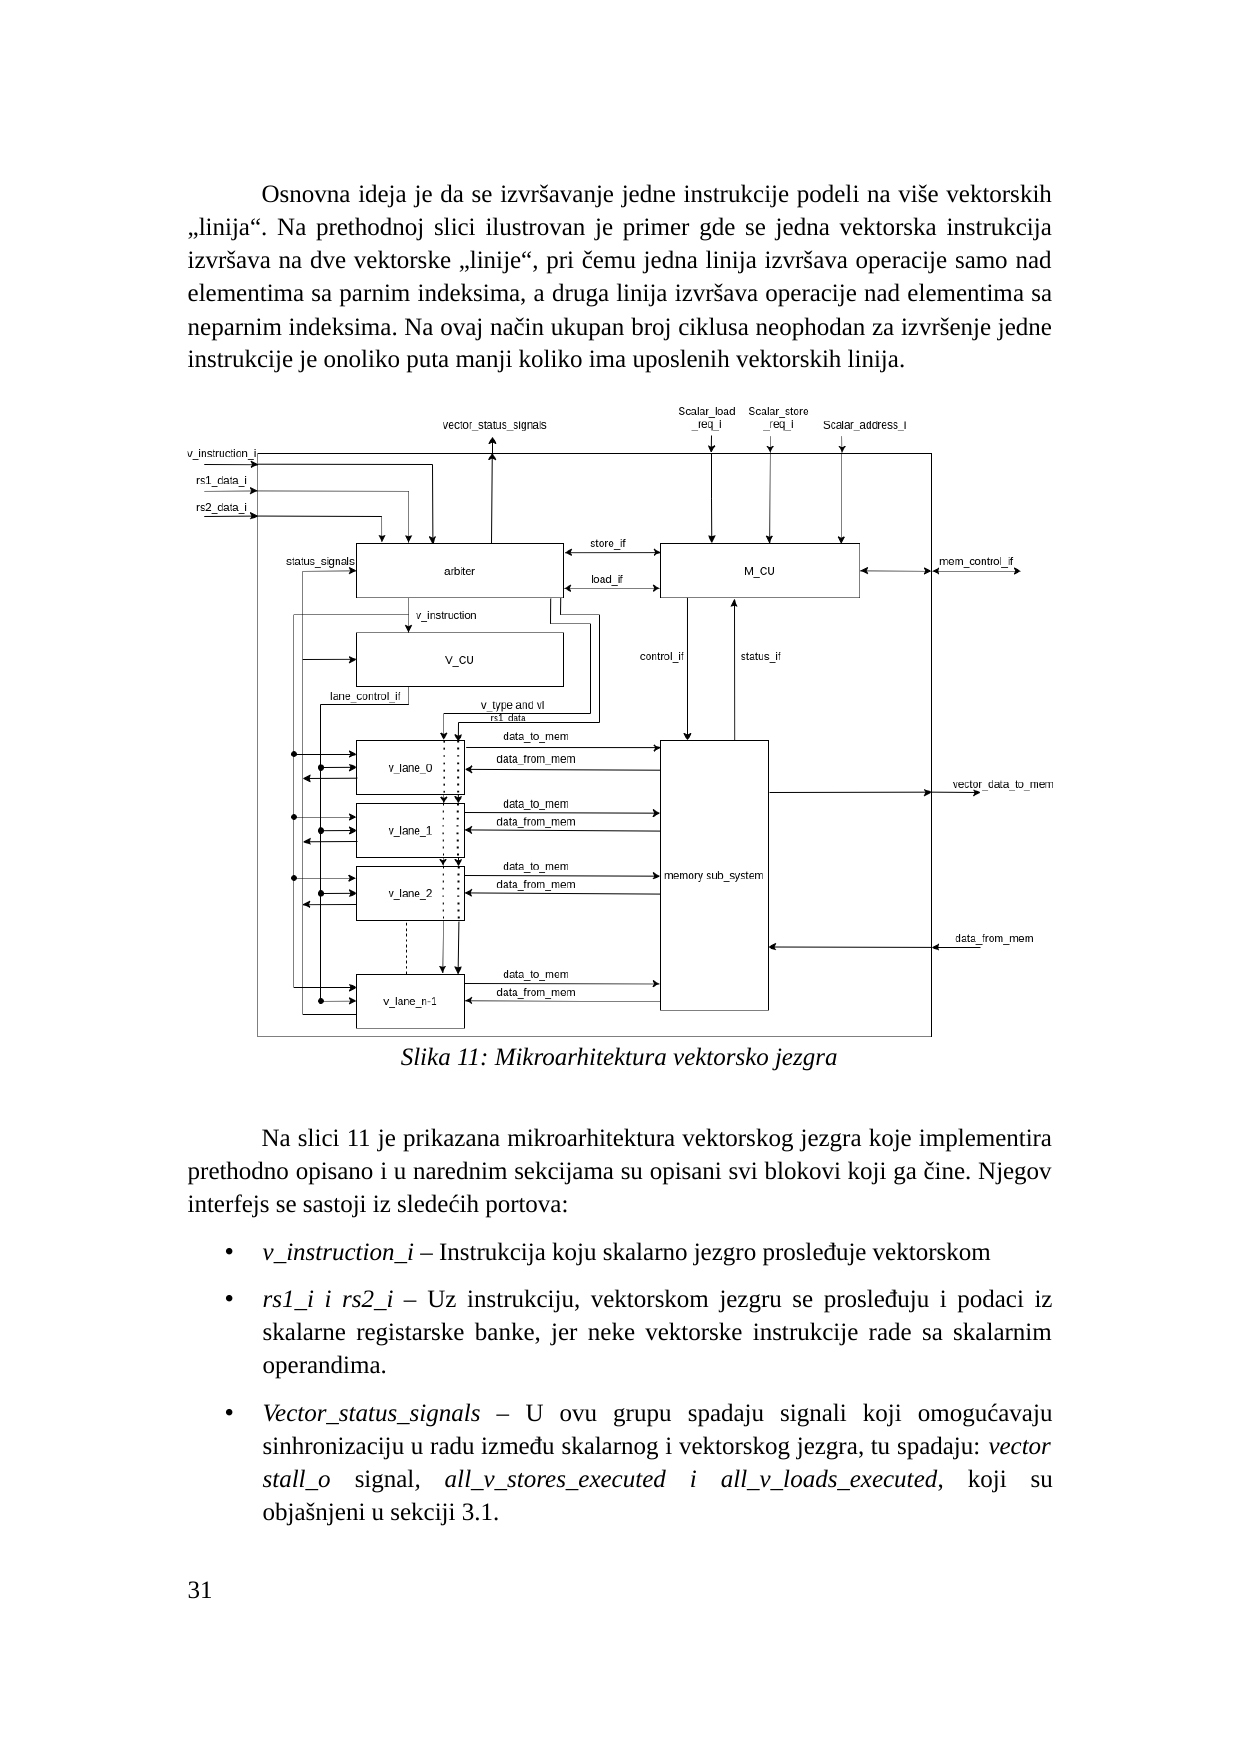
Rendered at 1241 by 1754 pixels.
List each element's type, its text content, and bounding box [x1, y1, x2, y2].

picture [187, 404, 1053, 1037]
text Na slici 11 je prikazana mikroarhitektura vektorskog jezgra koje implementira prethodno opisano i u narednim sekcijama su opisani svi blokovi koji ga čine. Njegov interfejs se sastoji iz sledećih portova: [187, 1123, 1053, 1218]
list v_instruction_i – Instrukcija koju skalarno jezgro prosleđuje vektorskom [225, 1237, 1053, 1265]
list Vector_status_signals – U ovu grupu spadaju signali koji omogućavaju sinhronizaciju u radu između skalarnog i vektorskog jezgra, tu spadaju: vector stall_o signal, all_v_stores_executed i all_v_loads_executed, koji su objašnjeni u sekciji 3.1. [225, 1398, 1053, 1526]
list rs1_i i rs2_i – Uz instrukciju, vektorskom jezgru se prosleđuju i podaci iz skalarne registarske banke, jer neke vektorske instrukcije rade sa skalarnim operandima. [225, 1284, 1053, 1379]
text Slika 11: Mikroarhitektura vektorsko jezgra [187, 1037, 1053, 1071]
text Osnovna ideja je da se izvršavanje jedne instrukcije podeli na više vektorskih „linija“. Na prethodnoj slici ilustrovan je primer gde se jedna vektorska instrukcija izvršava na dve vektorske „linije“, pri čemu jedna linija izvršava operacije samo nad elementima sa parnim indeksima, a druga linija izvršava operacije nad elementima sa neparnim indeksima. Na ovaj način ukupan broj ciklusa neophodan za izvršenje jedne instrukcije je onoliko puta manji koliko ima uposlenih vektorskih linija. [187, 179, 1053, 373]
